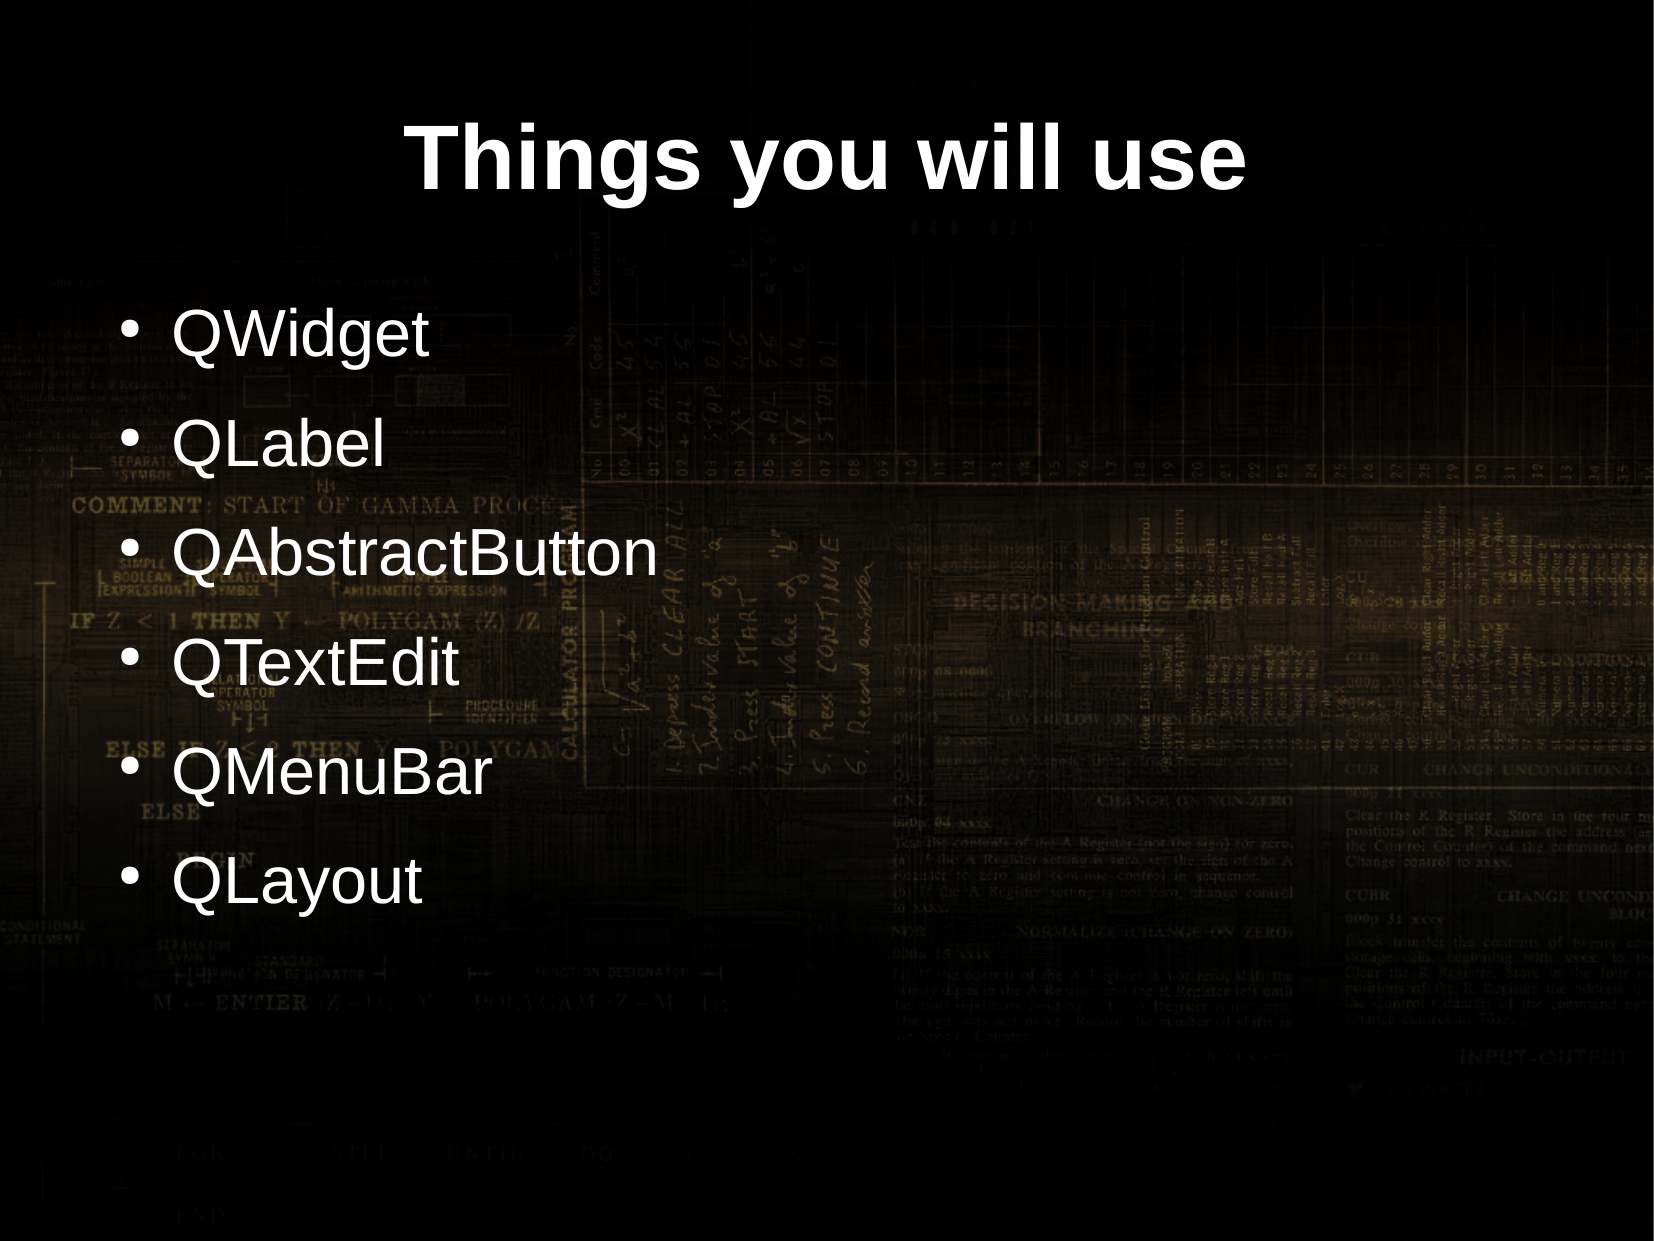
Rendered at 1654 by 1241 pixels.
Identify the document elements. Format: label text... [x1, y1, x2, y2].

list QWidget QLabel QAbstractButton QTextEdit QMenuBar QLayout [82, 290, 1571, 1109]
picture [0, 0, 1654, 1241]
title Things you will use [82, 49, 1571, 257]
